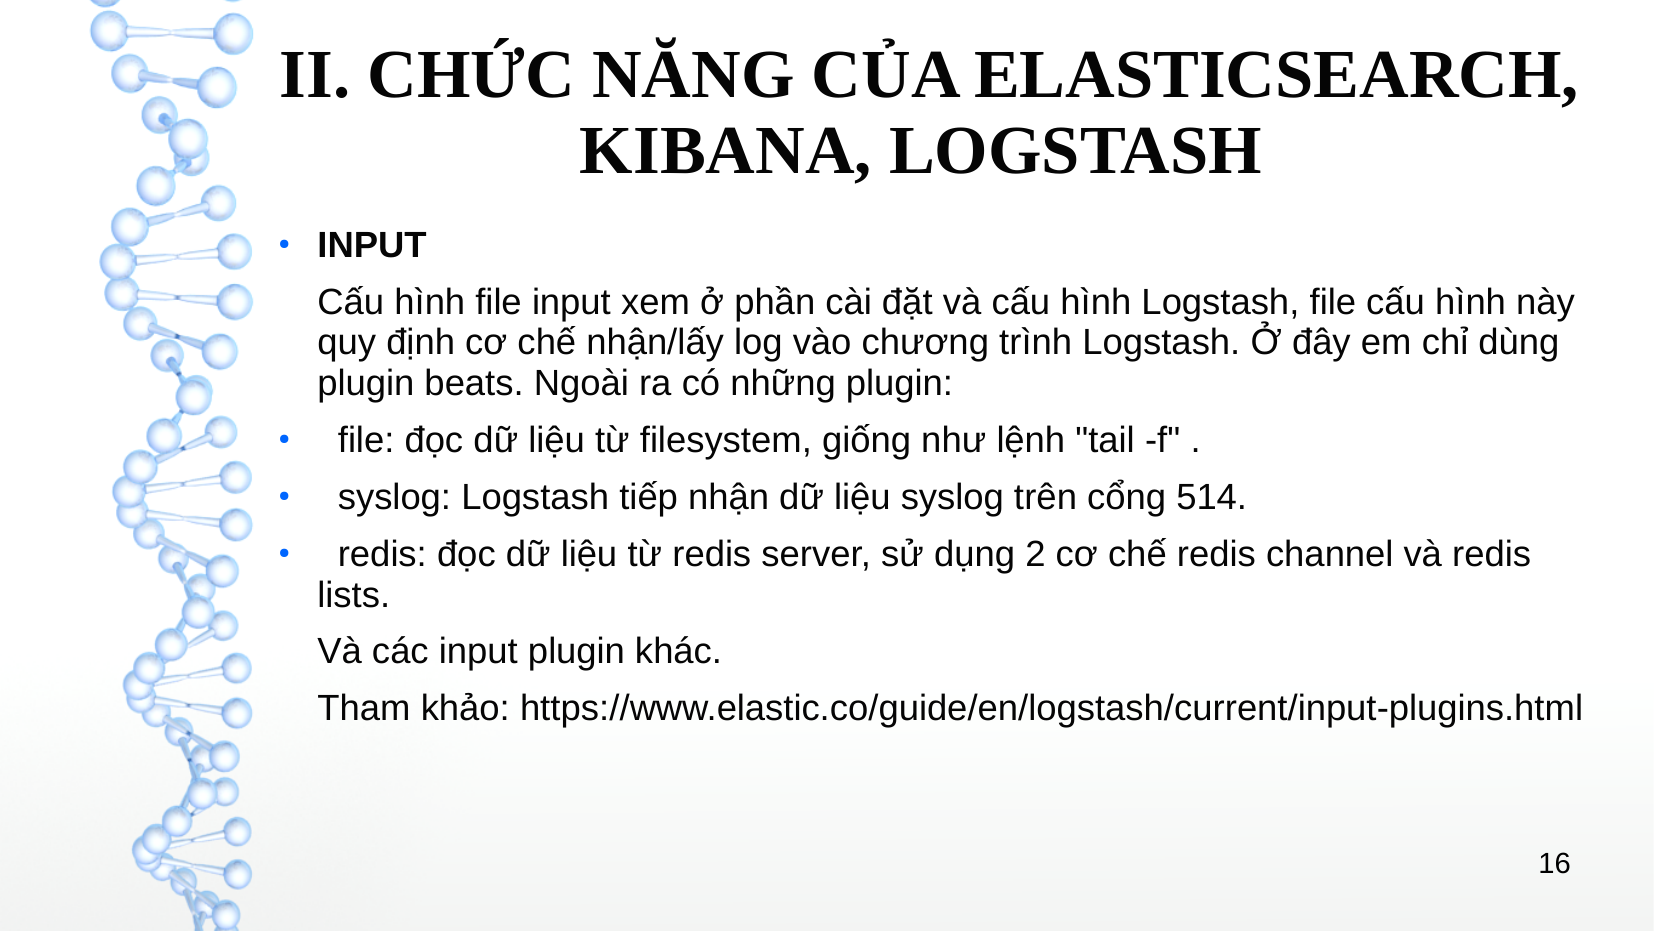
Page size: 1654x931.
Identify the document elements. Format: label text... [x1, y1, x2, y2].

picture [0, 0, 1654, 931]
list INPUT Cấu hình file input xem ở phần cài đặt và cấu hình Logstash, file cấu hình này quy định cơ chế nhận/lấy log vào chương trình Logstash. Ở đây em chỉ dùng plugin beats. Ngoài ra có những plugin: file: đọc dữ liệu từ filesystem, giống như lệnh "tail -f" . syslog: Logstash tiếp nhận dữ liệu syslog trên cổng 514. redis: đọc dữ liệu từ redis server, sử dụng 2 cơ chế redis channel và redis lists. Và các input plugin khác. Tham khảo: https://www.elastic.co/guide/en/logstash/current/input-plugins.html [265, 224, 1595, 764]
title II. CHỨC NĂNG CỦA ELASTICSEARCH, KIBANA, LOGSTASH [265, 35, 1595, 189]
